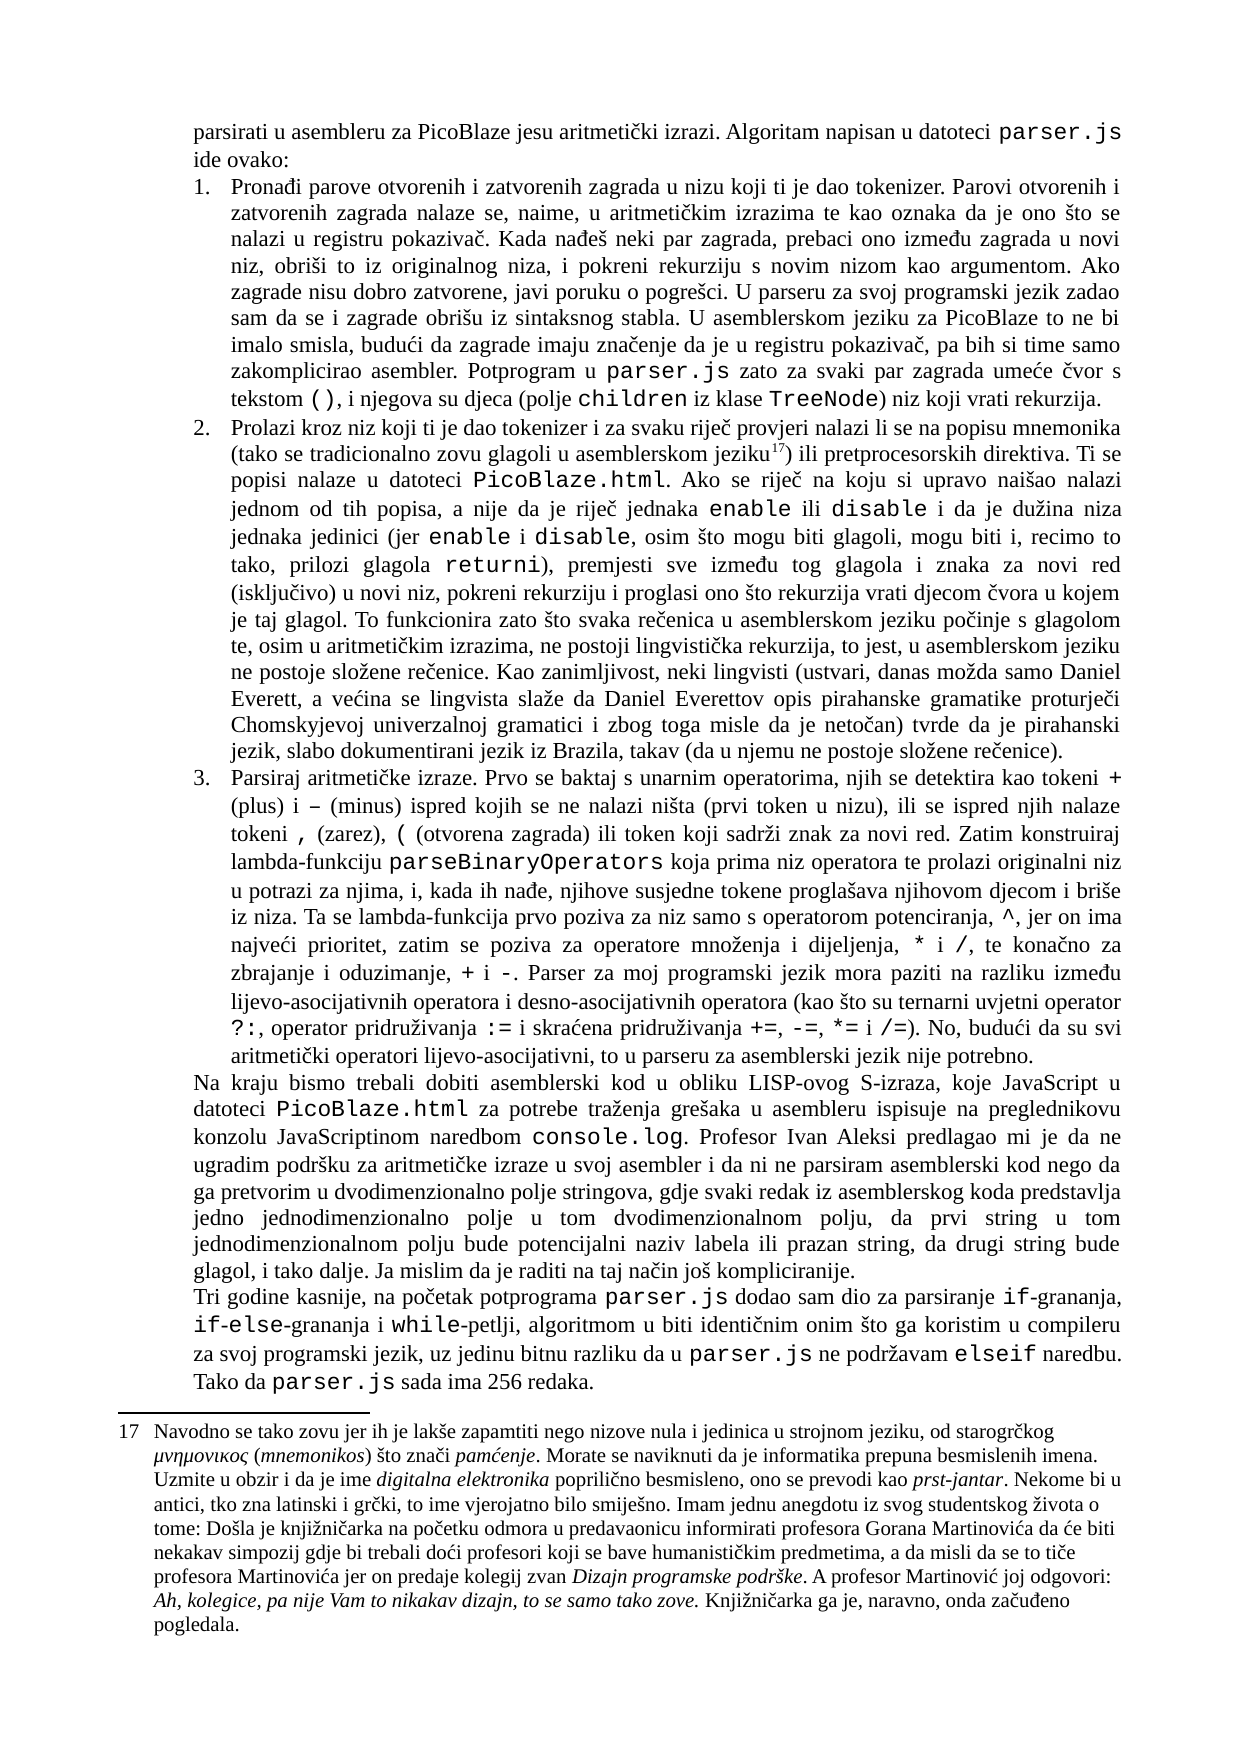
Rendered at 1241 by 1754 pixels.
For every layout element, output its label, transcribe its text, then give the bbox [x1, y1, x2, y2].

list Pronađi parove otvorenih i zatvorenih zagrada u nizu koji ti je dao tokenizer. Parovi otvorenih i zatvorenih zagrada nalaze se, naime, u aritmetičkim izrazima te kao oznaka da je ono što se nalazi u registru pokazivač. Kada nađeš neki par zagrada, prebaci ono između zagrada u novi niz, obriši to iz originalnog niza, i pokreni rekurziju s novim nizom kao argumentom. Ako zagrade nisu dobro zatvorene, javi poruku o pogrešci. U parseru za svoj programski jezik zadao sam da se i zagrade obrišu iz sintaksnog stabla. U asemblerskom jeziku za PicoBlaze to ne bi imalo smisla, budući da zagrade imaju značenje da je u registru pokazivač, pa bih si time samo zakomplicirao asembler. Potprogram u parser.js zato za svaki par zagrada umeće čvor s tekstom (), i njegova su djeca (polje children iz klase TreeNode) niz koji vrati rekurzija. [193, 173, 1122, 414]
list Parsiraj aritmetičke izraze. Prvo se baktaj s unarnim operatorima, njih se detektira kao tokeni + (plus) i – (minus) ispred kojih se ne nalazi ništa (prvi token u nizu), ili se ispred njih nalaze tokeni , (zarez), ( (otvorena zagrada) ili token koji sadrži znak za novi red. Zatim konstruiraj lambda-funkciju parseBinaryOperators koja prima niz operatora te prolazi originalni niz u potrazi za njima, i, kada ih nađe, njihove susjedne tokene proglašava njihovom djecom i briše iz niza. Ta se lambda-funkcija prvo poziva za niz samo s operatorom potenciranja, ^, jer on ima najveći prioritet, zatim se poziva za operatore množenja i dijeljenja, * i /, te konačno za zbrajanje i oduzimanje, + i -. Parser za moj programski jezik mora paziti na razliku između lijevo-asocijativnih operatora i desno-asocijativnih operatora (kao što su ternarni uvjetni operator ?:, operator pridruživanja := i skraćena pridruživanja +=, -=, *= i /=). No, budući da su svi aritmetički operatori lijevo-asocijativni, to u parseru za asemblerski jezik nije potrebno. [193, 764, 1122, 1069]
list parsirati u asembleru za PicoBlaze jesu aritmetički izrazi. Algoritam napisan u datoteci parser.js ide ovako: [156, 118, 1122, 173]
list Prolazi kroz niz koji ti je dao tokenizer i za svaku riječ provjeri nalazi li se na popisu mnemonika (tako se tradicionalno zovu glagoli u asemblerskom jeziku) ili pretprocesorskih direktiva. Ti se popisi nalaze u datoteci PicoBlaze.html. Ako se riječ na koju si upravo naišao nalazi jednom od tih popisa, a nije da je riječ jednaka enable ili disable i da je dužina niza jednaka jedinici (jer enable i disable, osim što mogu biti glagoli, mogu biti i, recimo to tako, prilozi glagola returni), premjesti sve između tog glagola i znaka za novi red (isključivo) u novi niz, pokreni rekurziju i proglasi ono što rekurzija vrati djecom čvora u kojem je taj glagol. To funkcionira zato što svaka rečenica u asemblerskom jeziku počinje s glagolom te, osim u aritmetičkim izrazima, ne postoji lingvistička rekurzija, to jest, u asemblerskom jeziku ne postoje složene rečenice. Kao zanimljivost, neki lingvisti (ustvari, danas možda samo Daniel Everett, a većina se lingvista slaže da Daniel Everettov opis pirahanske gramatike proturječi Chomskyjevoj univerzalnoj gramatici i zbog toga misle da je netočan) tvrde da je pirahanski jezik, slabo dokumentirani jezik iz Brazila, takav (da u njemu ne postoje složene rečenice). [193, 414, 1122, 764]
text Tri godine kasnije, na početak potprograma parser.js dodao sam dio za parsiranje if-grananja, if-else-grananja i while-petlji, algoritmom u biti identičnim onim što ga koristim u compileru za svoj programski jezik, uz jedinu bitnu razliku da u parser.js ne podržavam elseif naredbu. Tako da parser.js sada ima 256 redaka. [193, 1283, 1122, 1396]
text Na kraju bismo trebali dobiti asemblerski kod u obliku LISP-ovog S-izraza, koje JavaScript u datoteci PicoBlaze.html za potrebe traženja grešaka u asembleru ispisuje na preglednikovu konzolu JavaScriptinom naredbom console.log. Profesor Ivan Aleksi predlagao mi je da ne ugradim podršku za aritmetičke izraze u svoj asembler i da ni ne parsiram asemblerski kod nego da ga pretvorim u dvodimenzionalno polje stringova, gdje svaki redak iz asemblerskog koda predstavlja jedno jednodimenzionalno polje u tom dvodimenzionalnom polju, da prvi string u tom jednodimenzionalnom polju bude potencijalni naziv labela ili prazan string, da drugi string bude glagol, i tako dalje. Ja mislim da je raditi na taj način još kompliciranije. [193, 1069, 1122, 1283]
list Navodno se tako zovu jer ih je lakše zapamtiti nego nizove nula i jedinica u strojnom jeziku, od starogrčkog μνημονικος (mnemonikos) što znači pamćenje. Morate se naviknuti da je informatika prepuna besmislenih imena. Uzmite u obzir i da je ime digitalna elektronika poprilično besmisleno, ono se prevodi kao prst-jantar. Nekome bi u antici, tko zna latinski i grčki, to ime vjerojatno bilo smiješno. Imam jednu anegdotu iz svog studentskog života o tome: Došla je knjižničarka na početku odmora u predavaonicu informirati profesora Gorana Martinovića da će biti nekakav simpozij gdje bi trebali doći profesori koji se bave humanističkim predmetima, a da misli da se to tiče profesora Martinovića jer on predaje kolegij zvan Dizajn programske podrške. A profesor Martinović joj odgovori: Ah, kolegice, pa nije Vam to nikakav dizajn, to se samo tako zove. Knjižničarka ga je, naravno, onda začuđeno pogledala. [118, 1419, 1122, 1636]
